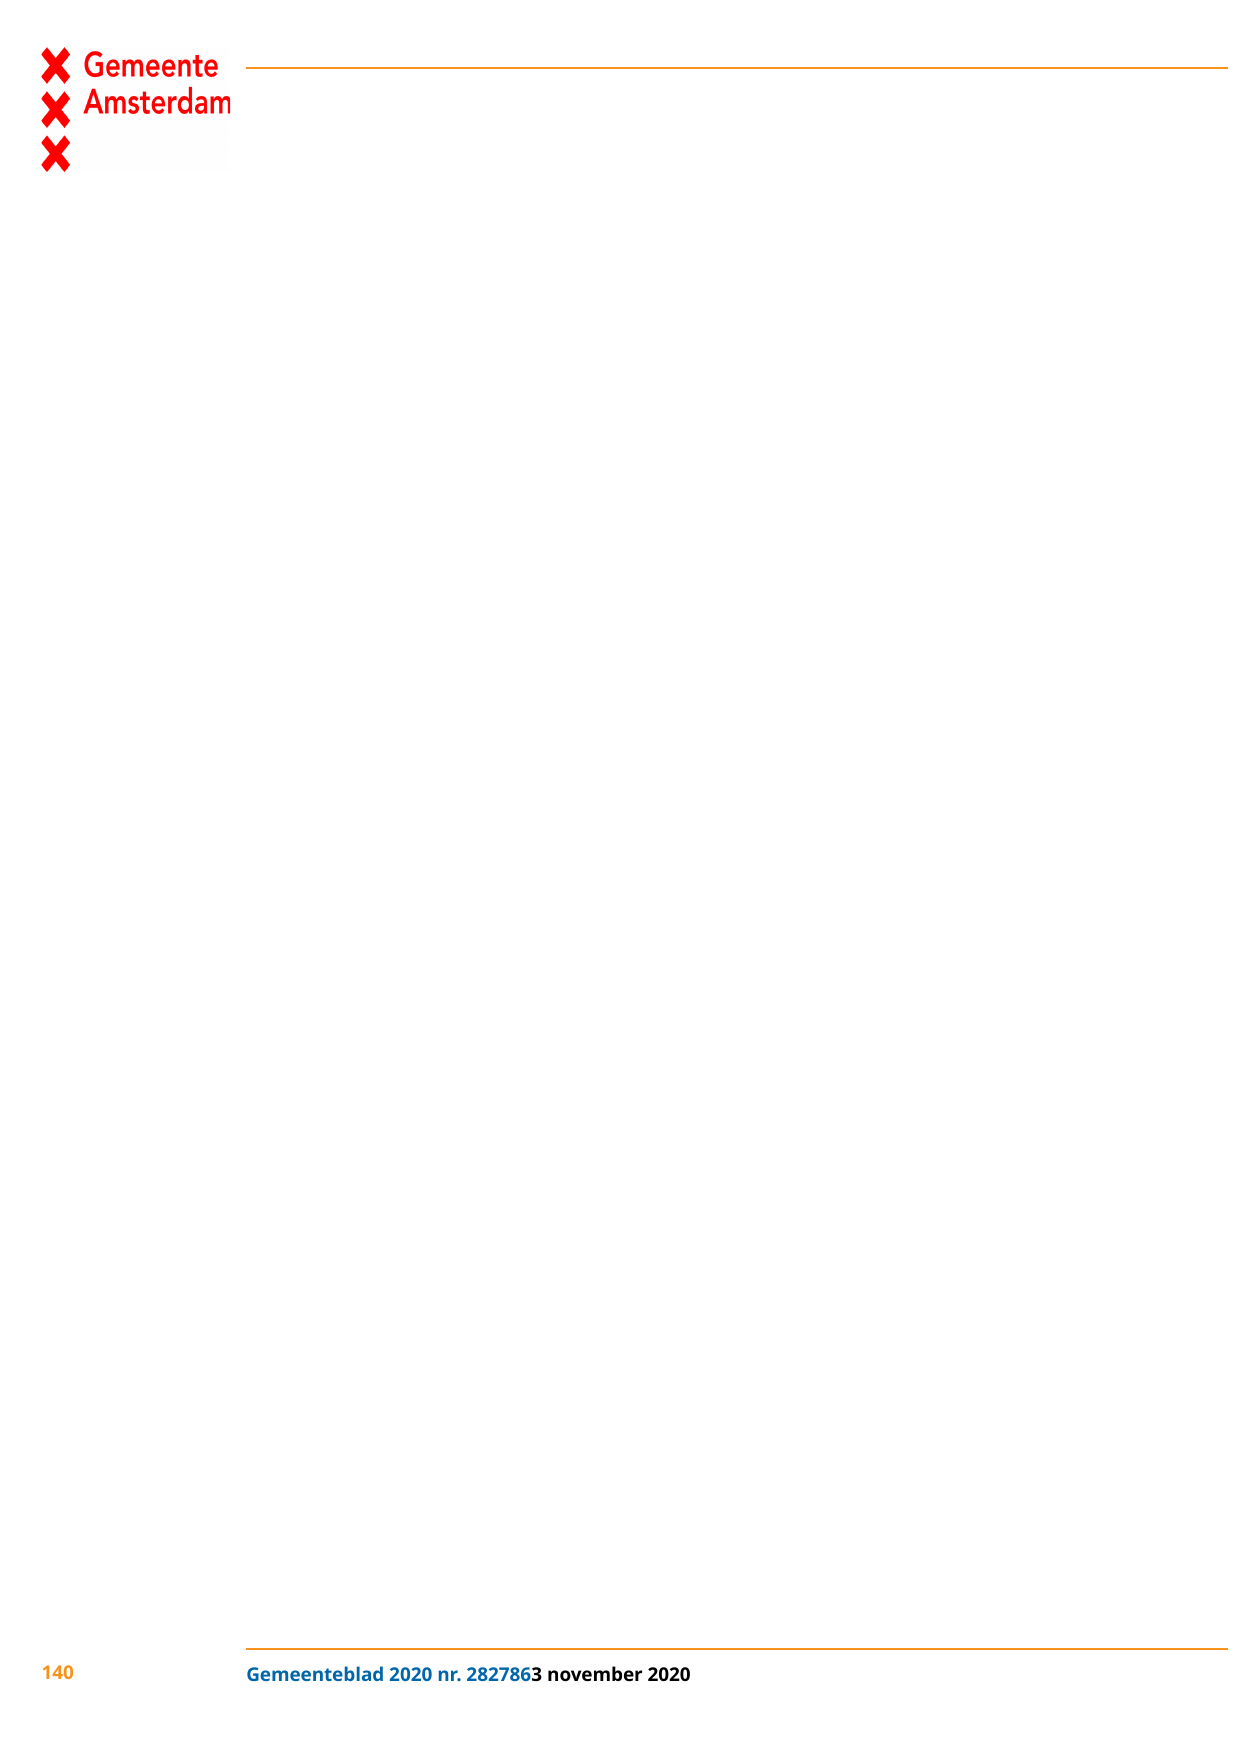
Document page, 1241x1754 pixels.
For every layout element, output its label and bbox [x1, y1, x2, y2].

picture [41, 47, 231, 172]
